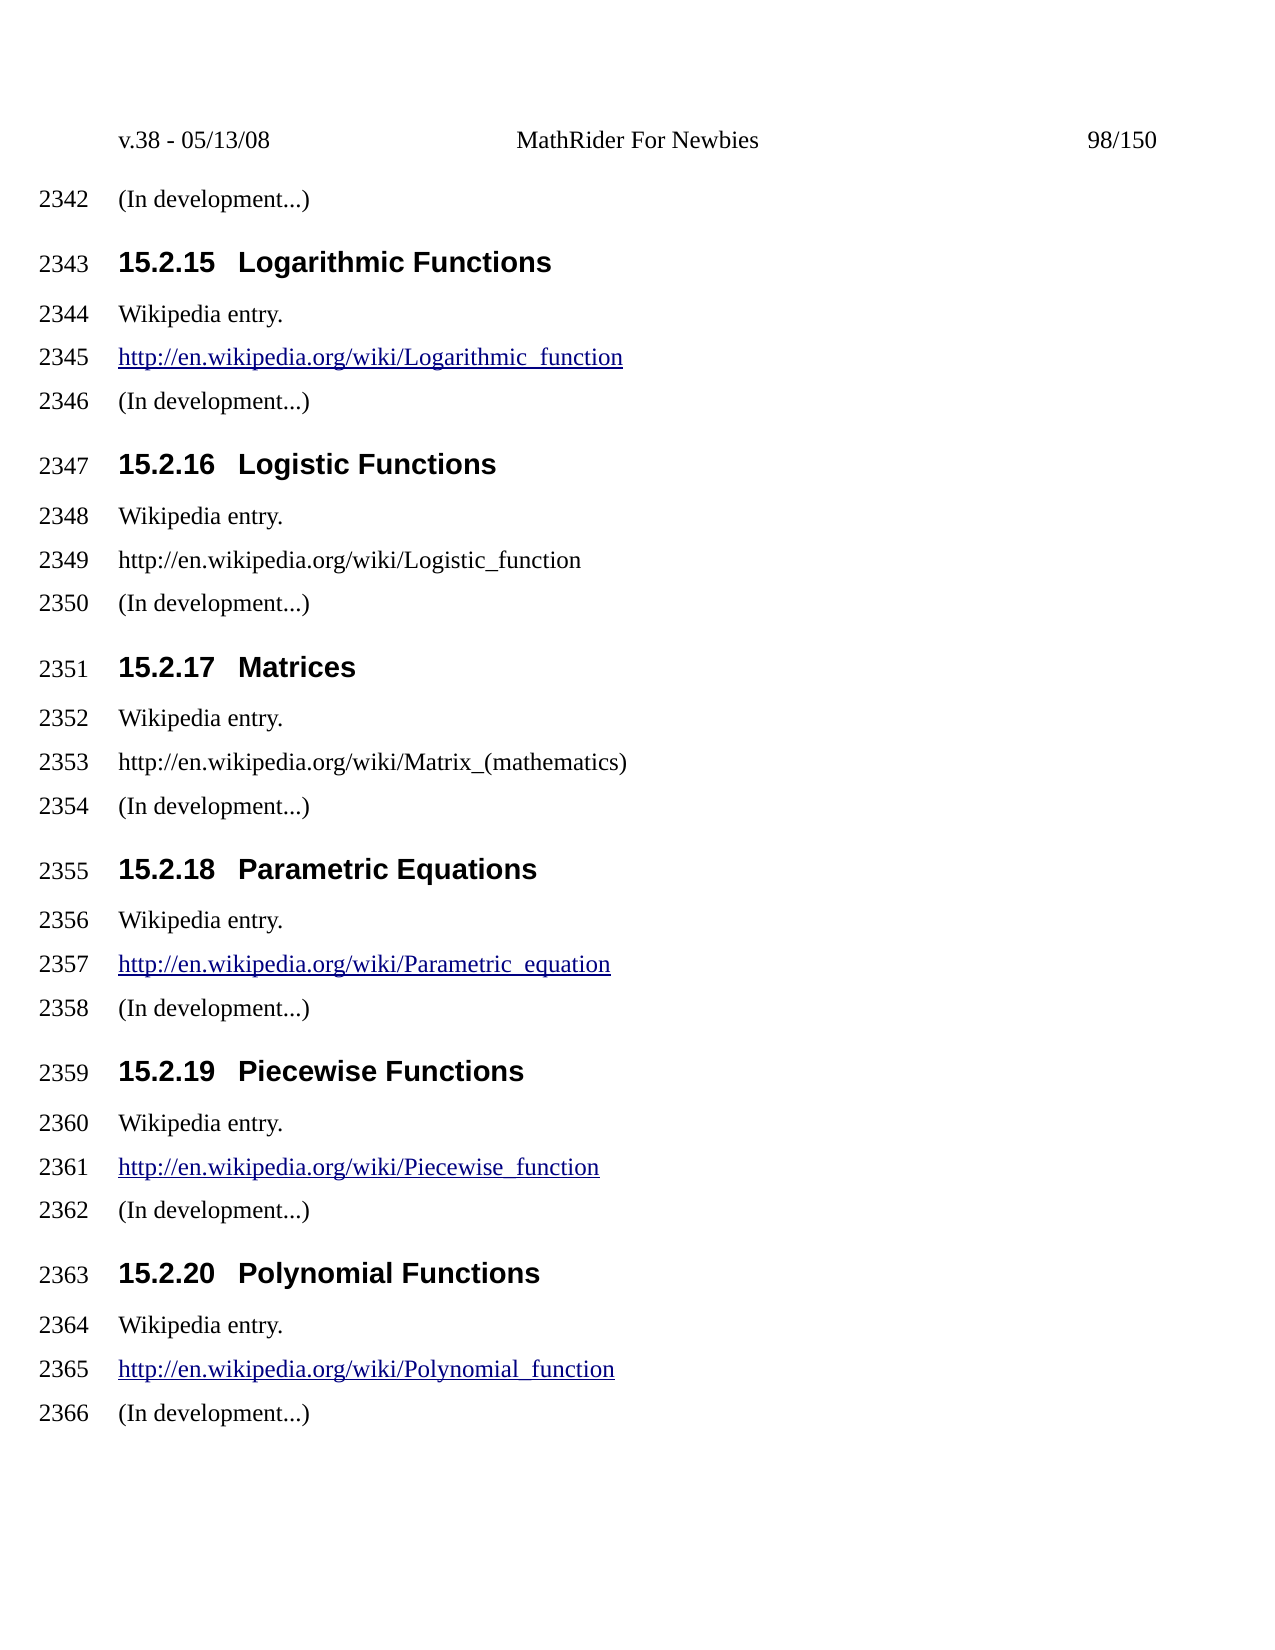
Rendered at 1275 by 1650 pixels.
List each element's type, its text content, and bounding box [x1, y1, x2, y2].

subtitle Logistic Functions [118, 447, 1157, 481]
text (In development...) [118, 588, 1157, 617]
subtitle Matrices [118, 650, 1157, 683]
subtitle Parametric Equations [118, 852, 1157, 886]
text (In development...) [118, 386, 1157, 415]
text Wikipedia entry. [118, 703, 1157, 732]
text http://en.wikipedia.org/wiki/Logistic_function [118, 545, 1157, 573]
text http://en.wikipedia.org/wiki/Logarithmic_function [118, 342, 1157, 371]
text http://en.wikipedia.org/wiki/Parametric_equation [118, 949, 1157, 978]
text http://en.wikipedia.org/wiki/Matrix_(mathematics) [118, 747, 1157, 776]
text http://en.wikipedia.org/wiki/Piecewise_function [118, 1152, 1157, 1180]
text (In development...) [118, 184, 1157, 213]
text (In development...) [118, 1398, 1157, 1426]
subtitle Polynomial Functions [118, 1257, 1157, 1290]
text Wikipedia entry. [118, 906, 1157, 934]
text Wikipedia entry. [118, 1108, 1157, 1137]
text (In development...) [118, 993, 1157, 1022]
subtitle Piecewise Functions [118, 1054, 1157, 1088]
text Wikipedia entry. [118, 299, 1157, 327]
subtitle Logarithmic Functions [118, 245, 1157, 279]
text (In development...) [118, 791, 1157, 819]
text http://en.wikipedia.org/wiki/Polynomial_function [118, 1354, 1157, 1383]
text Wikipedia entry. [118, 501, 1157, 530]
text Wikipedia entry. [118, 1310, 1157, 1339]
text (In development...) [118, 1195, 1157, 1224]
